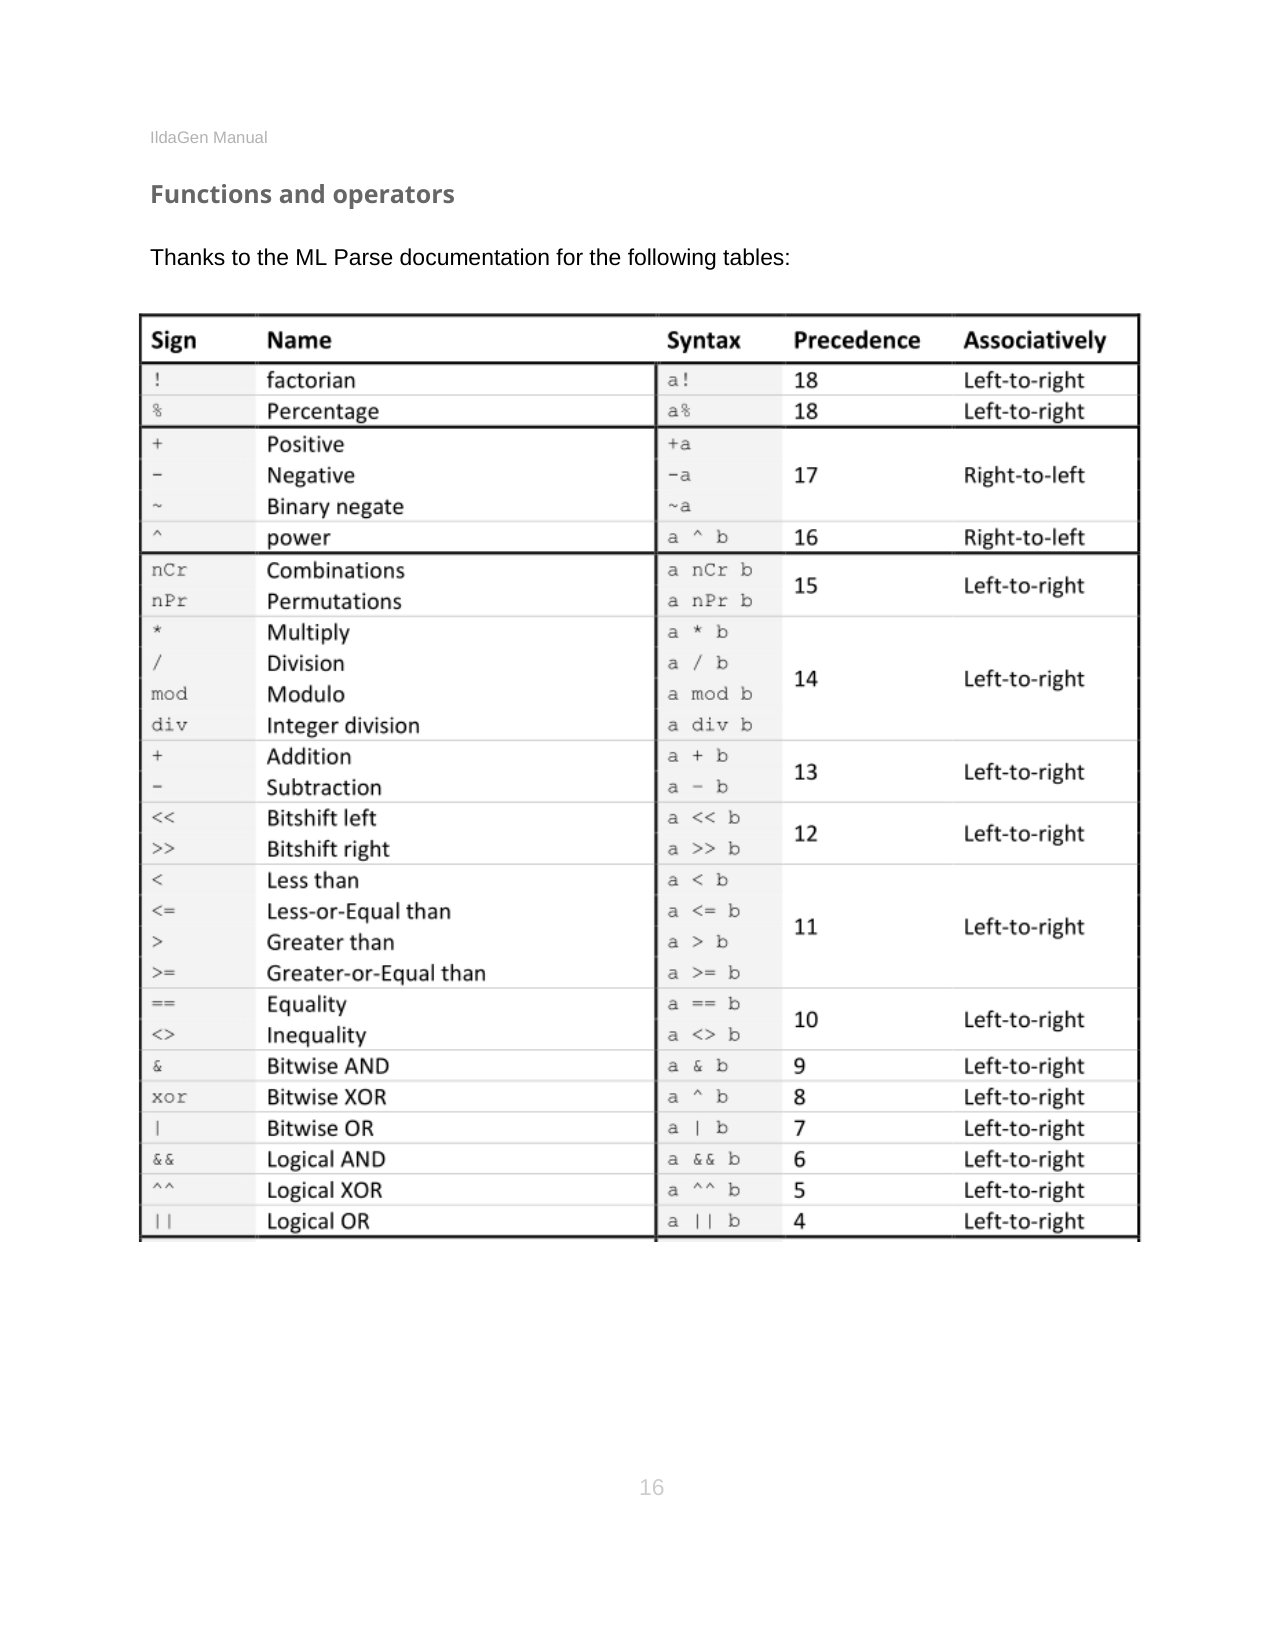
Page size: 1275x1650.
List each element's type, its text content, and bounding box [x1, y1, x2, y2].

text Thanks to the ML Parse documentation for the following tables: [150, 245, 1153, 270]
picture [138, 312, 1143, 1242]
subtitle Functions and operators [150, 176, 1153, 210]
